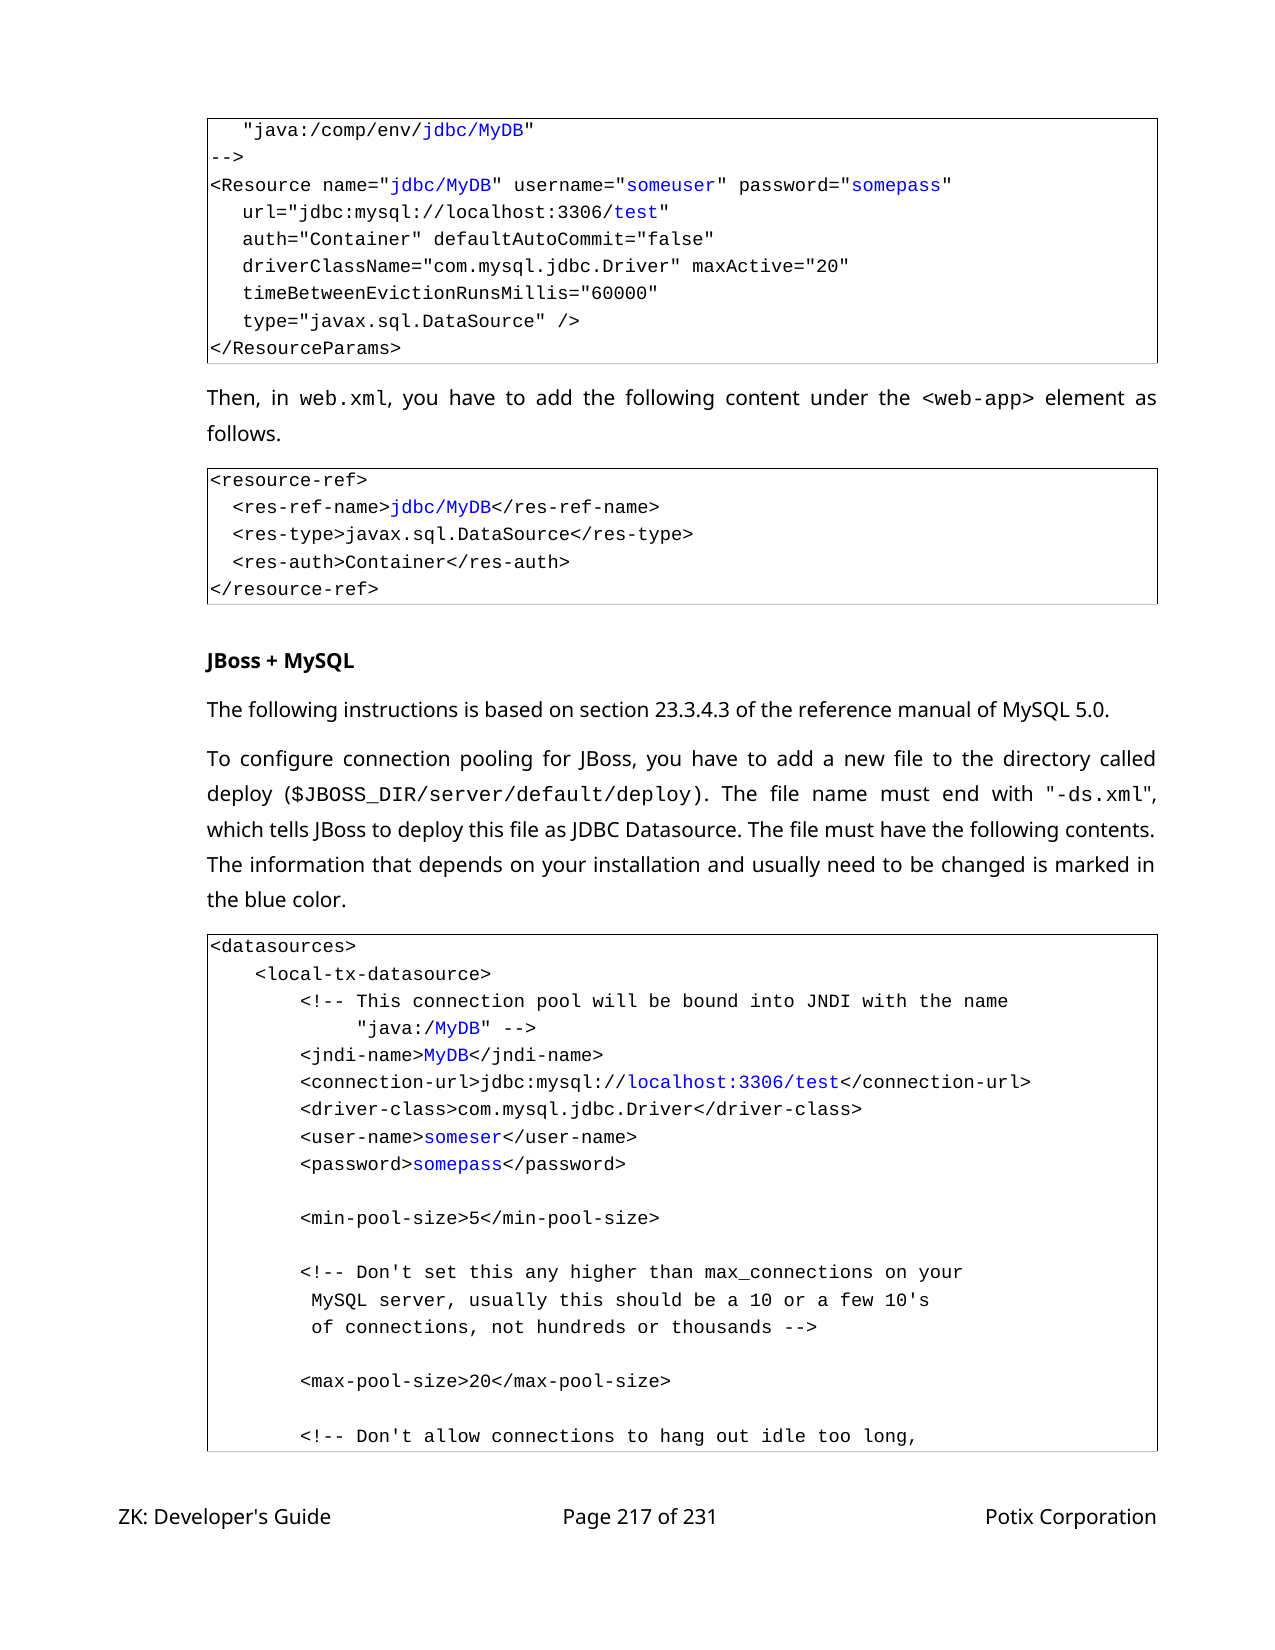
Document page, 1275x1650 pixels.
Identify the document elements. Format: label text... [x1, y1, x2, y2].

text <local-tx-datasource> [208, 961, 1157, 986]
text <driver-class>com.mysql.jdbc.Driver</driver-class> [208, 1097, 1157, 1122]
text MySQL server, usually this should be a 10 or a few 10's [208, 1288, 1157, 1312]
text <res-auth>Container</res-auth> [208, 549, 1157, 574]
text </ResourceParams> [208, 336, 1157, 363]
text of connections, not hundreds or thousands --> [208, 1315, 1157, 1339]
text auth="Container" defaultAutoCommit="false" [208, 227, 1157, 251]
text </resource-ref> [208, 577, 1157, 604]
text <resource-ref> [208, 469, 1157, 492]
text <datasources> [208, 935, 1157, 958]
text To configure connection pooling for JBoss, you have to add a new file to the directory called deploy ($JBOSS_DIR/server/default/deploy). The file name must end with "-ds.xml", which tells JBoss to deploy this file as JDBC Datasource. The file must have the following contents. The information that depends on your installation and usually need to be changed is marked in the blue color. [207, 744, 1157, 913]
text <!-- This connection pool will be bound into JNDI with the name [208, 988, 1157, 1013]
text <res-ref-name>jdbc/MyDB</res-ref-name> [208, 495, 1157, 519]
text timeBetweenEvictionRunsMillis="60000" [208, 281, 1157, 306]
text <min-pool-size>5</min-pool-size> [208, 1206, 1157, 1230]
subtitle JBoss + MySQL [207, 646, 1157, 675]
text url="jdbc:mysql://localhost:3306/test" [208, 200, 1157, 224]
text "java:/comp/env/jdbc/MyDB" [208, 119, 1157, 142]
text <Resource name="jdbc/MyDB" username="someuser" password="somepass" [208, 172, 1157, 197]
text <!-- Don't allow connections to hang out idle too long, [208, 1423, 1157, 1451]
text <password>somepass</password> [208, 1152, 1157, 1176]
text driverClassName="com.mysql.jdbc.Driver" maxActive="20" [208, 254, 1157, 278]
text <!-- Don't set this any higher than max_connections on your [208, 1260, 1157, 1285]
text "java:/MyDB" --> [208, 1016, 1157, 1040]
text --> [208, 145, 1157, 169]
text type="javax.sql.DataSource" /> [208, 308, 1157, 333]
text <connection-url>jdbc:mysql://localhost:3306/test</connection-url> [208, 1070, 1157, 1094]
text <jndi-name>MyDB</jndi-name> [208, 1043, 1157, 1067]
text Then, in web.xml, you have to add the following content under the <web-app> element as follows. [207, 383, 1157, 447]
text <user-name>someser</user-name> [208, 1124, 1157, 1149]
text <res-type>javax.sql.DataSource</res-type> [208, 522, 1157, 547]
text <max-pool-size>20</max-pool-size> [208, 1369, 1157, 1393]
text The following instructions is based on section 23.3.4.3 of the reference manual of MySQL 5.0. [207, 695, 1157, 723]
